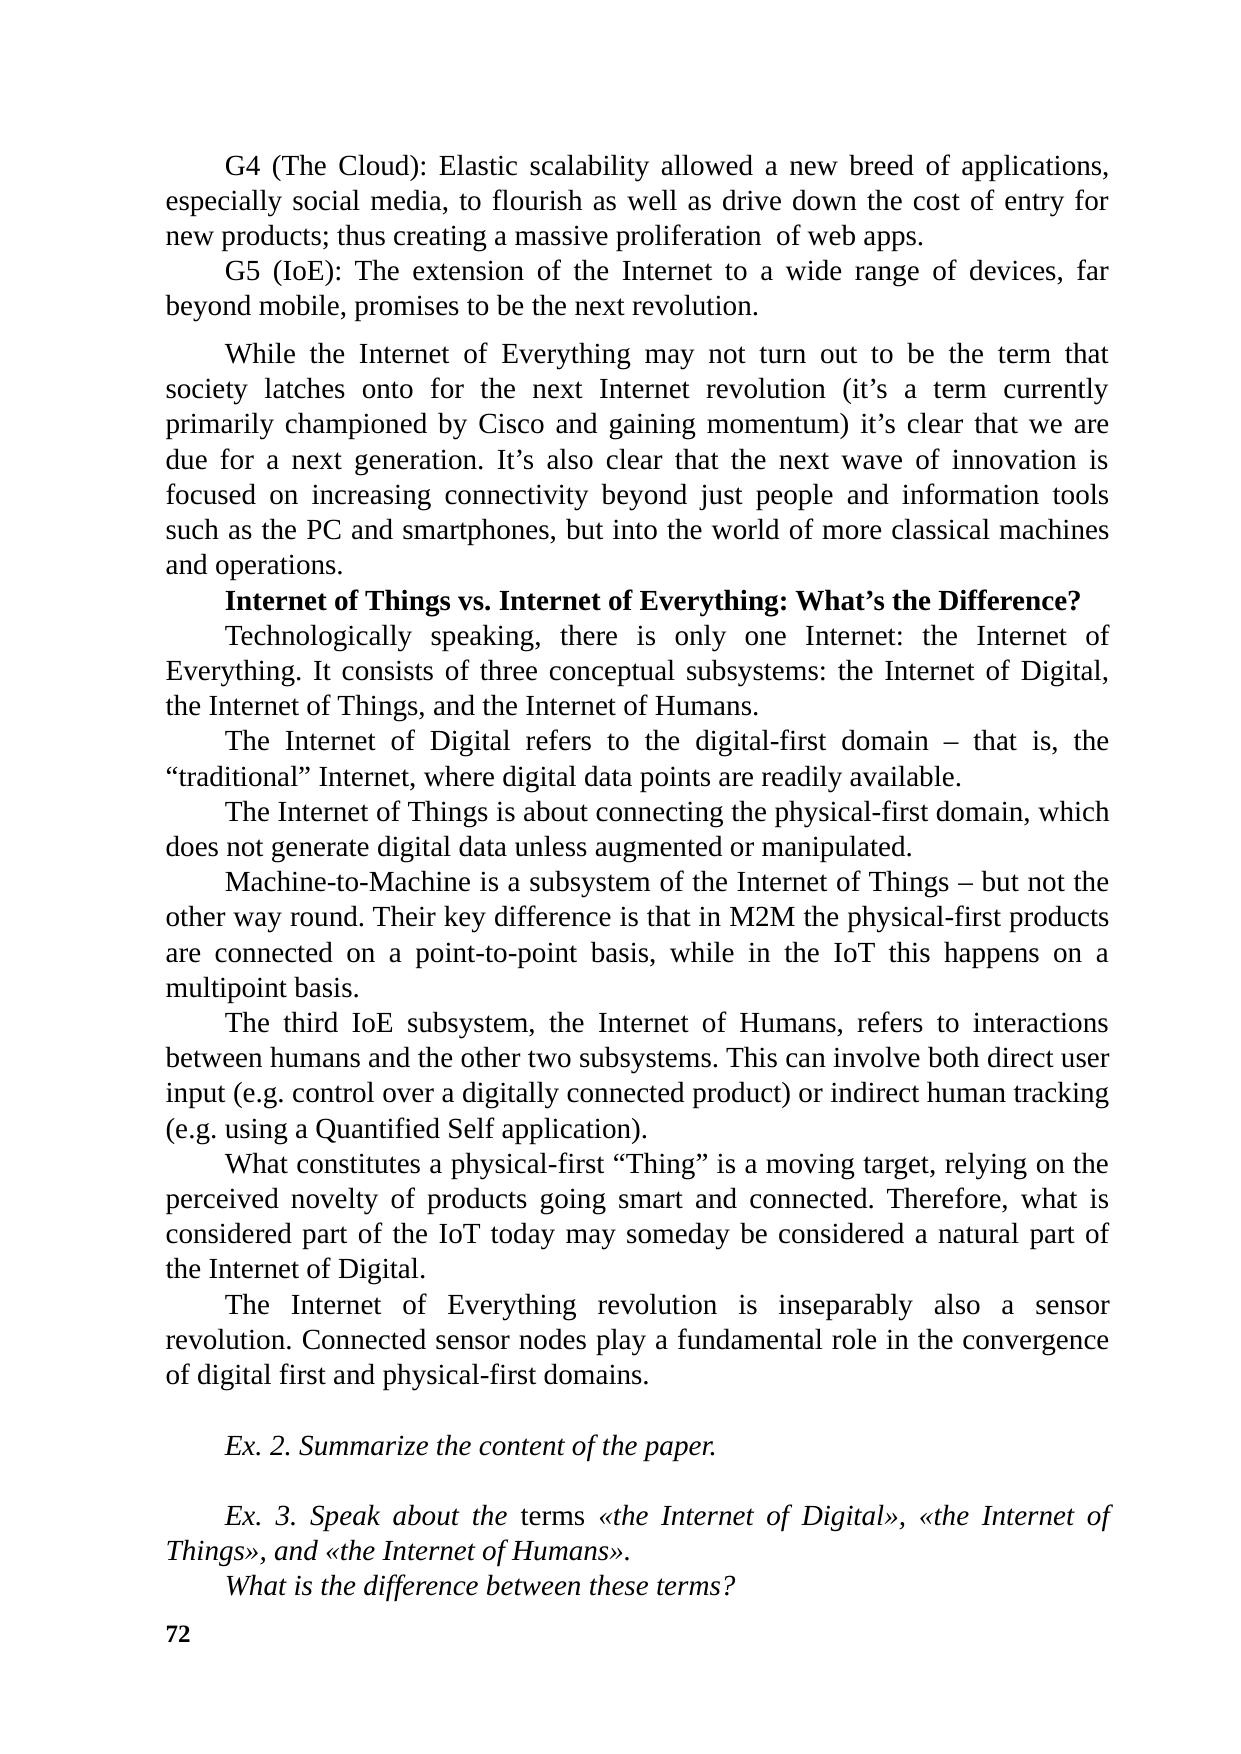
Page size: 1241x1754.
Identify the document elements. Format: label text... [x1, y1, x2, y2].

text What is the difference between these terms? [165, 1568, 1110, 1602]
text G4 (The Cloud): Elastic scalability allowed a new breed of applications, especially social media, to flourish as well as drive down the cost of entry for new products; thus creating a massive proliferation of web apps. [165, 148, 1110, 252]
text The Internet of Digital refers to the digital-first domain – that is, the “traditional” Internet, where digital data points are readily available. [165, 723, 1110, 792]
text The Internet of Everything revolution is inseparably also a sensor revolution. Connected sensor nodes play a fundamental role in the convergence of digital first and physical-first domains. [165, 1287, 1110, 1391]
text Ex. 2. Summarize the content of the paper. [165, 1428, 1110, 1461]
text The third IoE subsystem, the Internet of Humans, refers to interactions between humans and the other two subsystems. This can involve both direct user input (e.g. control over a digitally connected product) or indirect human tracking (e.g. using a Quantified Self application). [165, 1005, 1110, 1144]
text Technologically speaking, there is only one Internet: the Internet of Everything. It consists of three conceptual subsystems: the Internet of Digital, the Internet of Things, and the Internet of Humans. [165, 618, 1110, 722]
text Ex. 3. Speak about the terms «the Internet of Digital», «the Internet of Things», and «the Internet of Humans». [165, 1498, 1110, 1567]
text While the Internet of Everything may not turn out to be the term that society latches onto for the next Internet revolution (it’s a term currently primarily championed by Cisco and gaining momentum) it’s clear that we are due for a next generation. It’s also clear that the next wave of innovation is focused on increasing connectivity beyond just people and information tools such as the PC and smartphones, but into the world of more classical machines and operations. [165, 336, 1110, 581]
text What constitutes a physical-first “Thing” is a moving target, relying on the perceived novelty of products going smart and connected. Therefore, what is considered part of the IoT today may someday be considered a natural part of the Internet of Digital. [165, 1146, 1110, 1285]
text G5 (IoE): The extension of the Internet to a wide range of devices, far beyond mobile, promises to be the next revolution. [165, 253, 1110, 322]
text Internet of Things vs. Internet of Everything: What’s the Difference? [165, 583, 1110, 616]
text The Internet of Things is about connecting the physical-first domain, which does not generate digital data unless augmented or manipulated. [165, 794, 1110, 863]
text Machine-to-Machine is a subsystem of the Internet of Things – but not the other way round. Their key difference is that in M2M the physical-first products are connected on a point-to-point basis, while in the IoT this happens on a multipoint basis. [165, 864, 1110, 1003]
